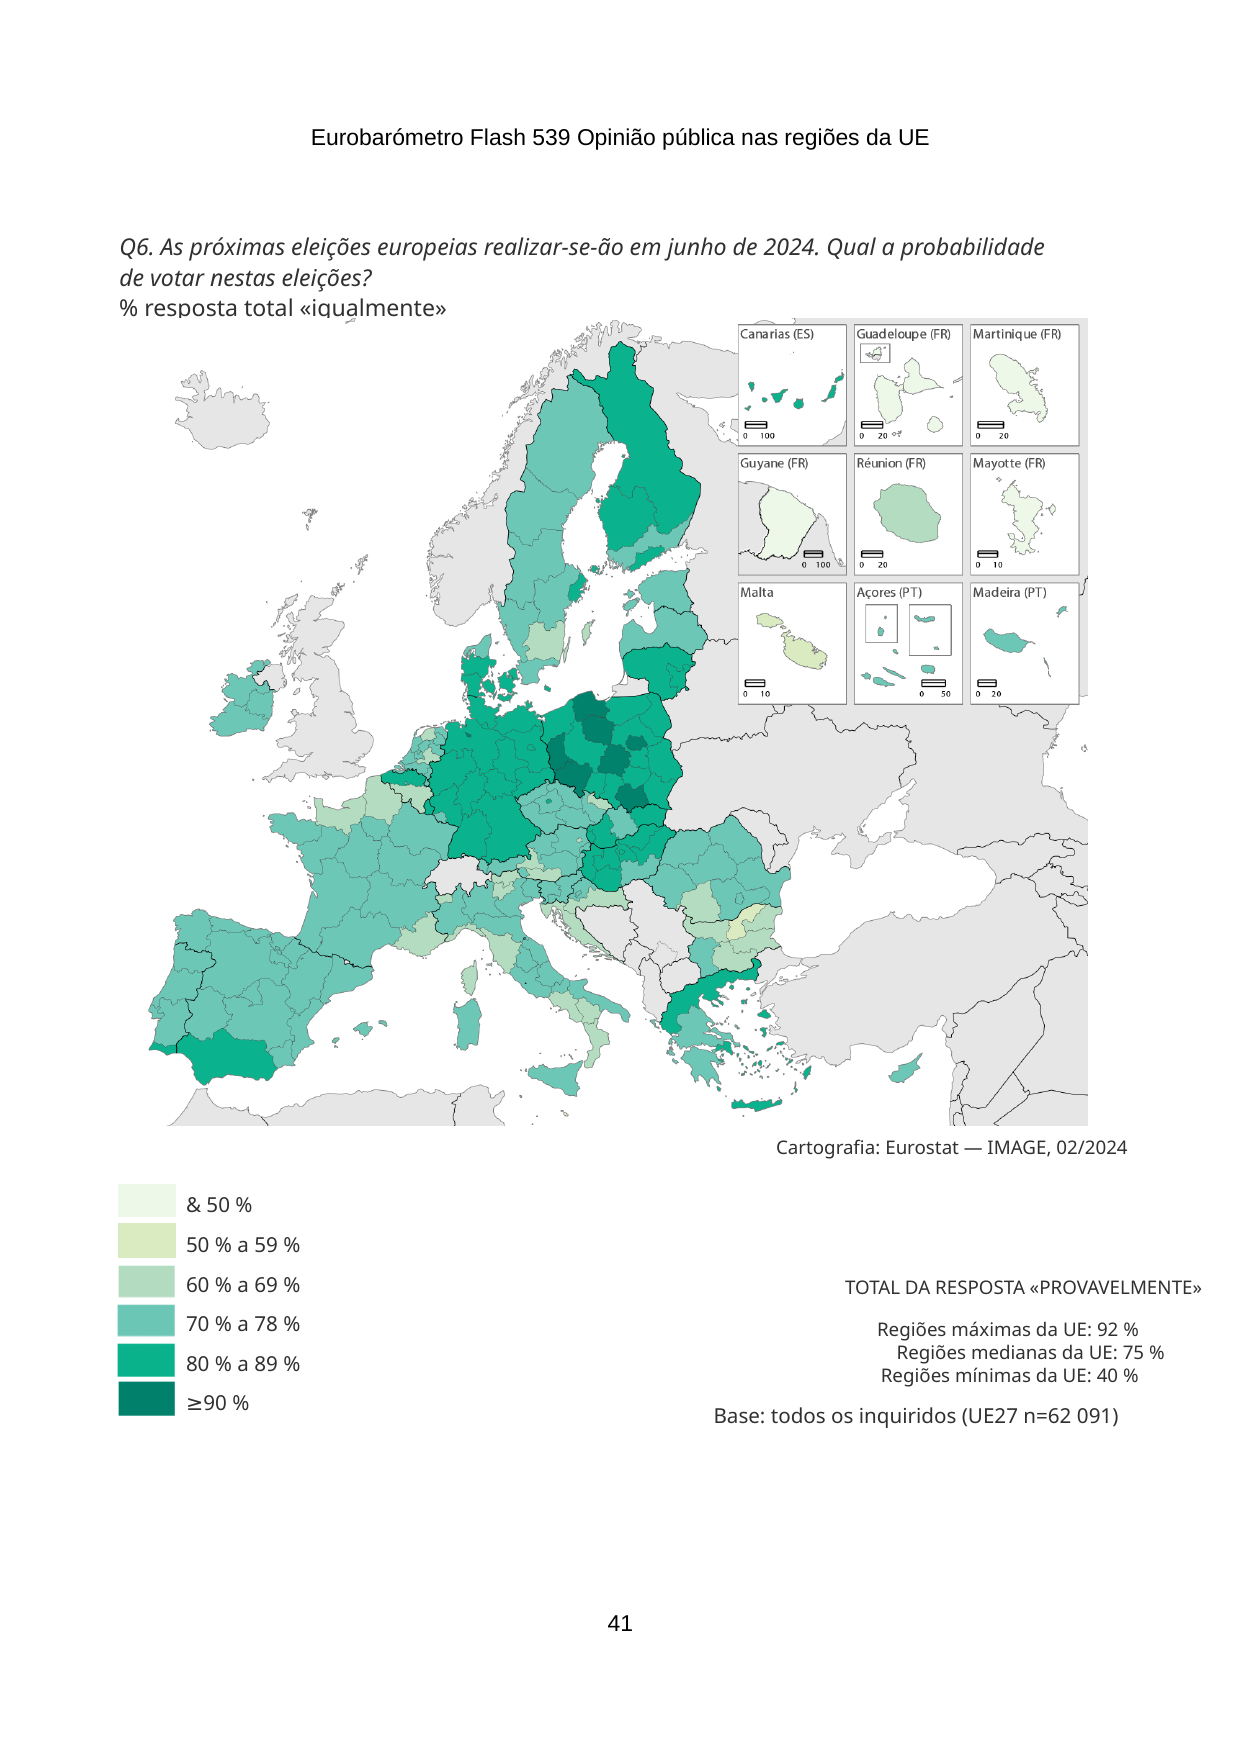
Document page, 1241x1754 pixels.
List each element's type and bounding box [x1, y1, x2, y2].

picture [135, 317, 1088, 1126]
picture [119, 1382, 174, 1415]
picture [118, 1305, 174, 1337]
picture [118, 1223, 176, 1258]
picture [119, 1266, 174, 1298]
picture [118, 1184, 176, 1217]
picture [118, 1344, 174, 1376]
